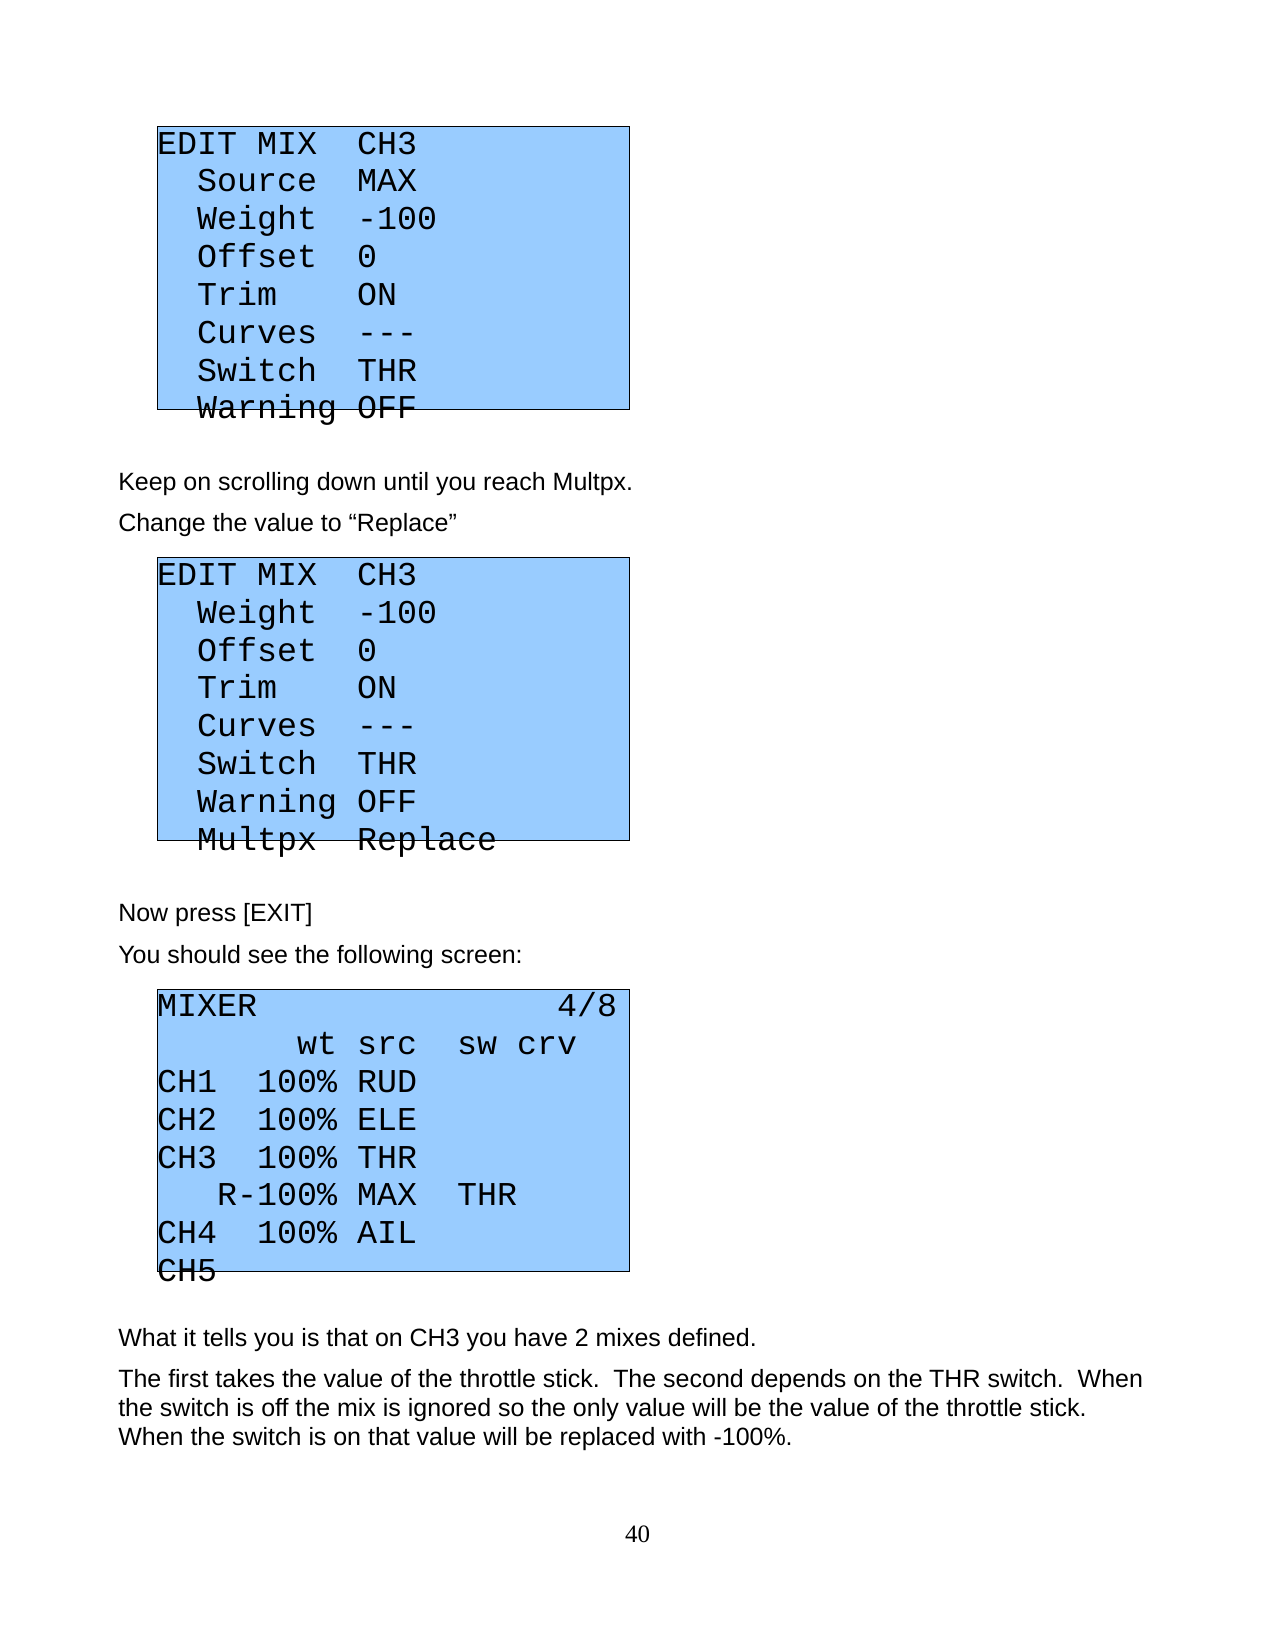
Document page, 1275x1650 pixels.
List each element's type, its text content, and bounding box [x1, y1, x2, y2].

text Now press [EXIT] [118, 898, 1157, 927]
text What it tells you is that on CH3 you have 2 mixes defined. [118, 1323, 1157, 1352]
text Change the value to “Replace” [118, 508, 1157, 537]
text The first takes the value of the throttle stick. The second depends on the THR switch. When the switch is off the mix is ignored so the only value will be the value of the throttle stick. When the switch is on that value will be replaced with -100%. [118, 1364, 1157, 1451]
text You should see the following screen: [118, 939, 1157, 968]
text Keep on scrolling down until you reach Multpx. [118, 467, 1157, 496]
